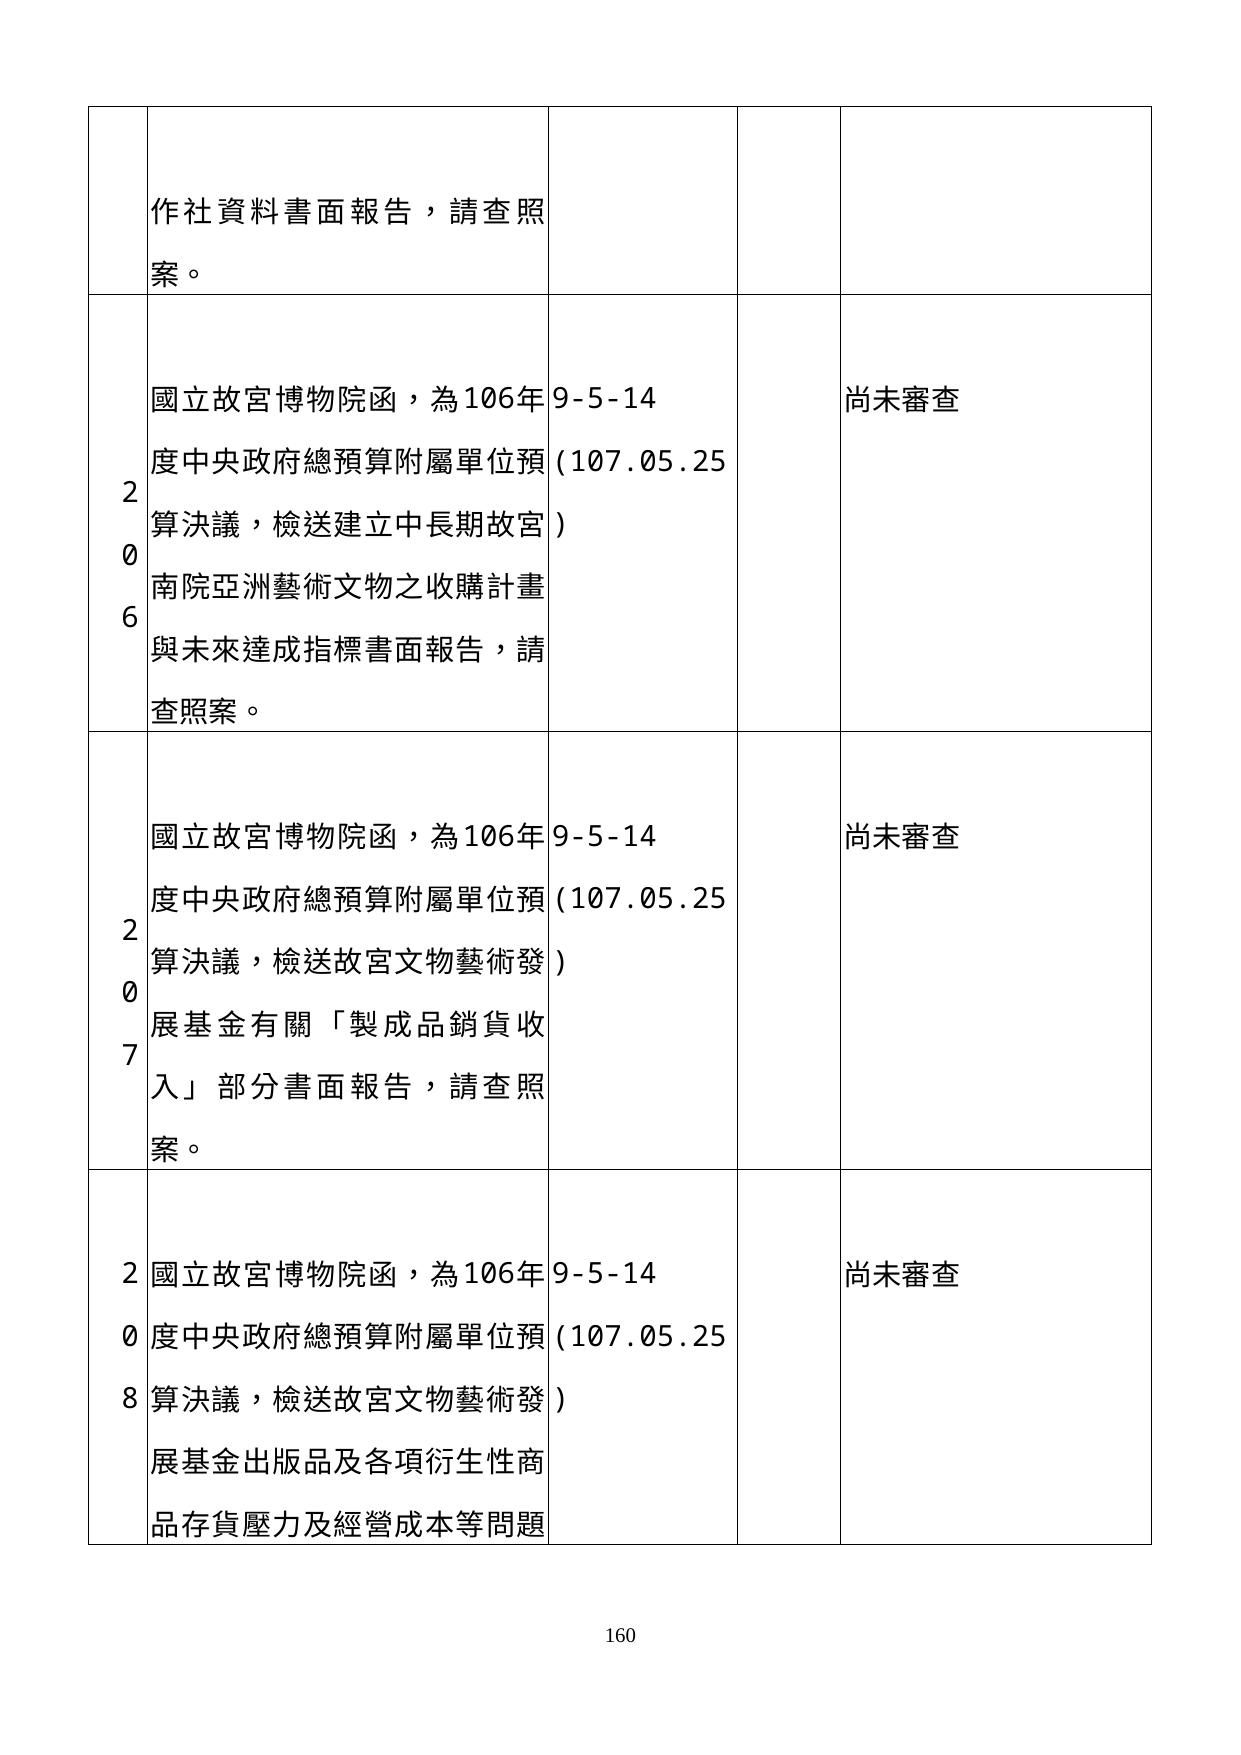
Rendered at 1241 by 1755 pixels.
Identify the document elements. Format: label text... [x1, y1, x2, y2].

table_cell 9-5-14 (107.05.25) [549, 1170, 737, 1543]
table_cell [89, 732, 147, 1168]
table_cell [738, 107, 840, 293]
table_cell 尚未審查 [841, 1170, 1151, 1543]
table_cell 國立故宮博物院函，為106年度中央政府總預算附屬單位預算決議，檢送故宮文物藝術發展基金有關「製成品銷貨收入」部分書面報告，請查照案。 [148, 732, 548, 1168]
table_cell [841, 107, 1151, 293]
table_cell 國立故宮博物院函，為106年度中央政府總預算附屬單位預算決議，檢送故宮文物藝術發展基金出版品及各項衍生性商品存貨壓力及經營成本等問題 [148, 1170, 548, 1543]
table_cell [738, 732, 840, 1168]
table_cell [89, 107, 147, 293]
table_cell [89, 295, 147, 731]
table_cell 9-5-14 (107.05.25) [549, 295, 737, 731]
table_cell 國立故宮博物院函，為106年度中央政府總預算附屬單位預算決議，檢送建立中長期故宮南院亞洲藝術文物之收購計畫與未來達成指標書面報告，請查照案。 [148, 295, 548, 731]
table_cell [738, 295, 840, 731]
table_cell [549, 107, 737, 293]
table_cell 尚未審查 [841, 295, 1151, 731]
table_cell 作社資料書面報告，請查照案。 [148, 107, 548, 293]
table_cell [738, 1170, 840, 1543]
table_cell [89, 1170, 147, 1543]
table_cell 9-5-14 (107.05.25) [549, 732, 737, 1168]
table_cell 尚未審查 [841, 732, 1151, 1168]
